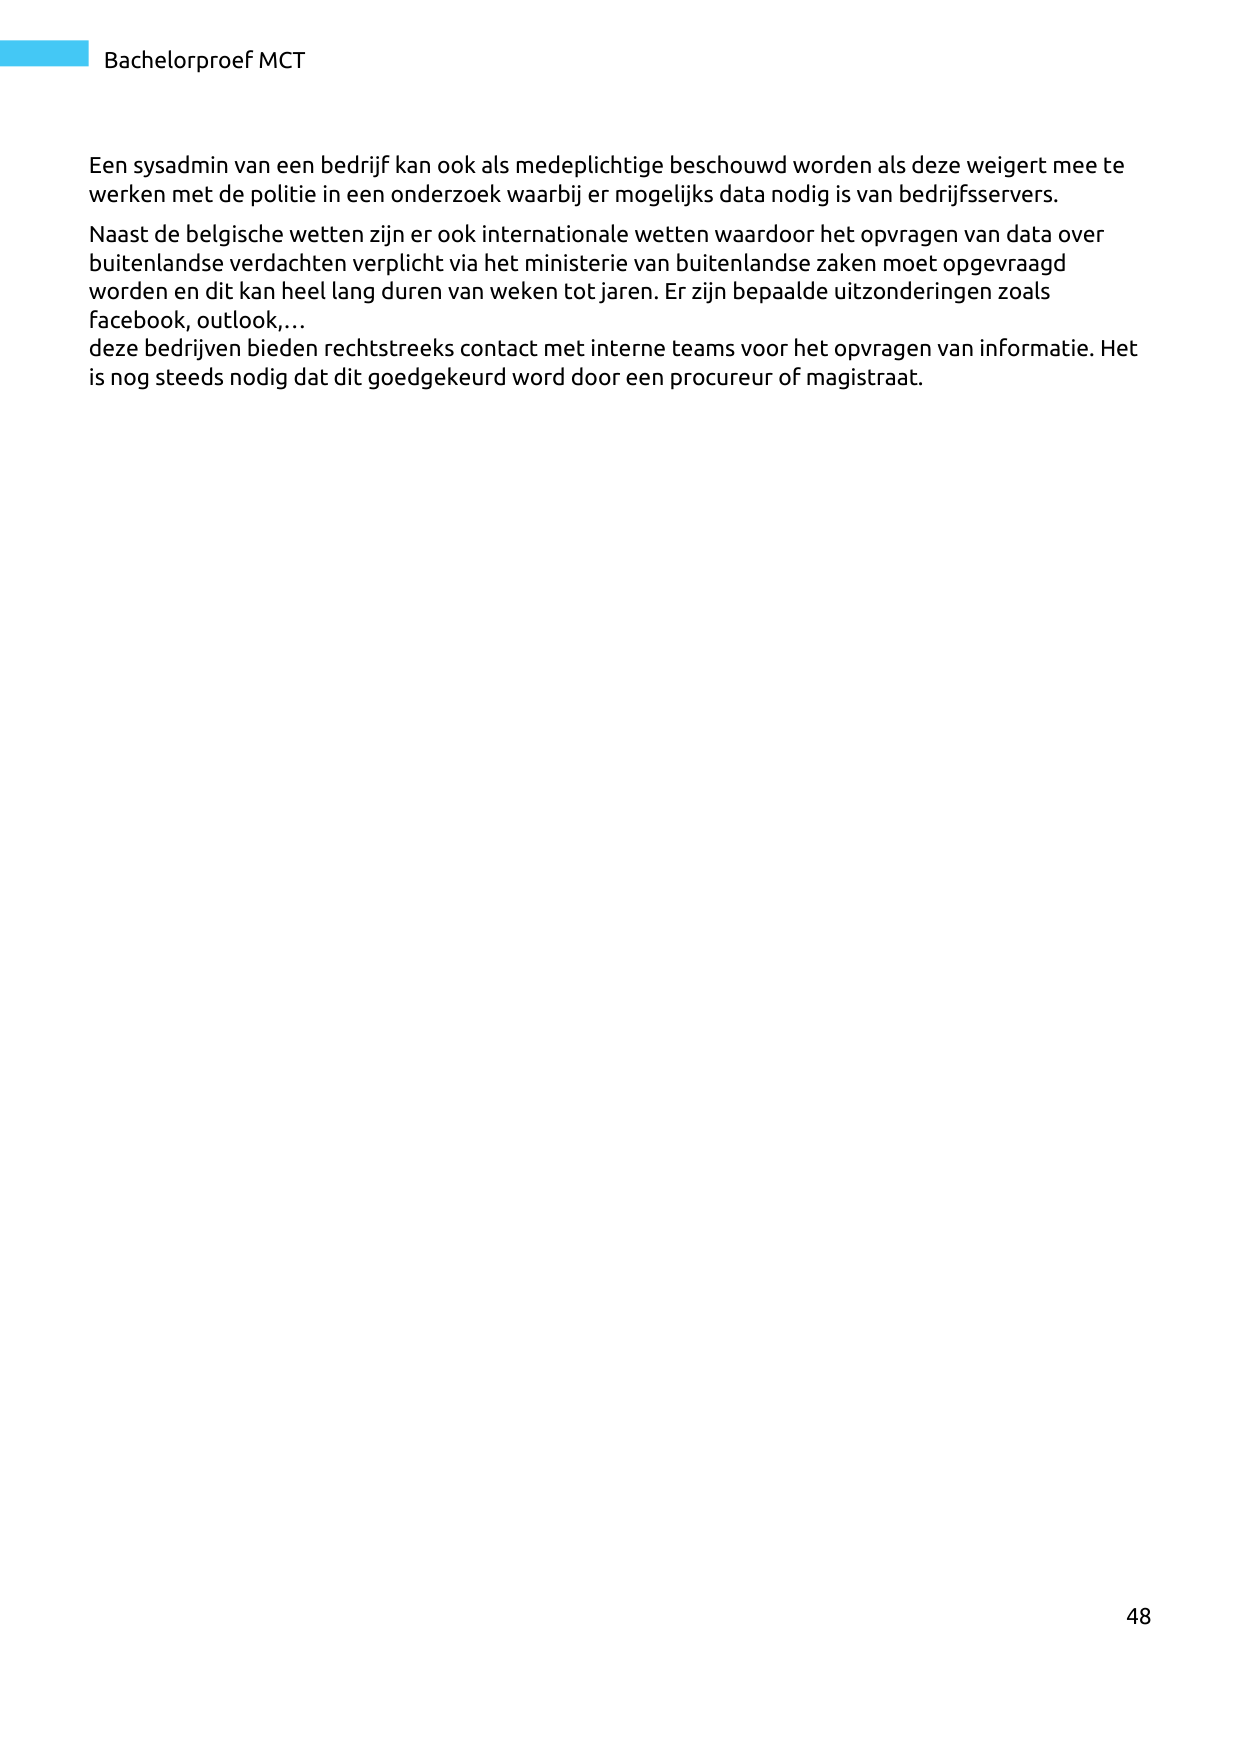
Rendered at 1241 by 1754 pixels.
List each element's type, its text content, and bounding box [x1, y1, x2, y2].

text Een sysadmin van een bedrijf kan ook als medeplichtige beschouwd worden als deze weigert mee te werken met de politie in een onderzoek waarbij er mogelijks data nodig is van bedrijfsservers. [89, 152, 1152, 206]
text Naast de belgische wetten zijn er ook internationale wetten waardoor het opvragen van data over buitenlandse verdachten verplicht via het ministerie van buitenlandse zaken moet opgevraagd worden en dit kan heel lang duren van weken tot jaren. Er zijn bepaalde uitzonderingen zoals facebook, outlook,… deze bedrijven bieden rechtstreeks contact met interne teams voor het opvragen van informatie. Het is nog steeds nodig dat dit goedgekeurd word door een procureur of magistraat. [89, 221, 1152, 389]
